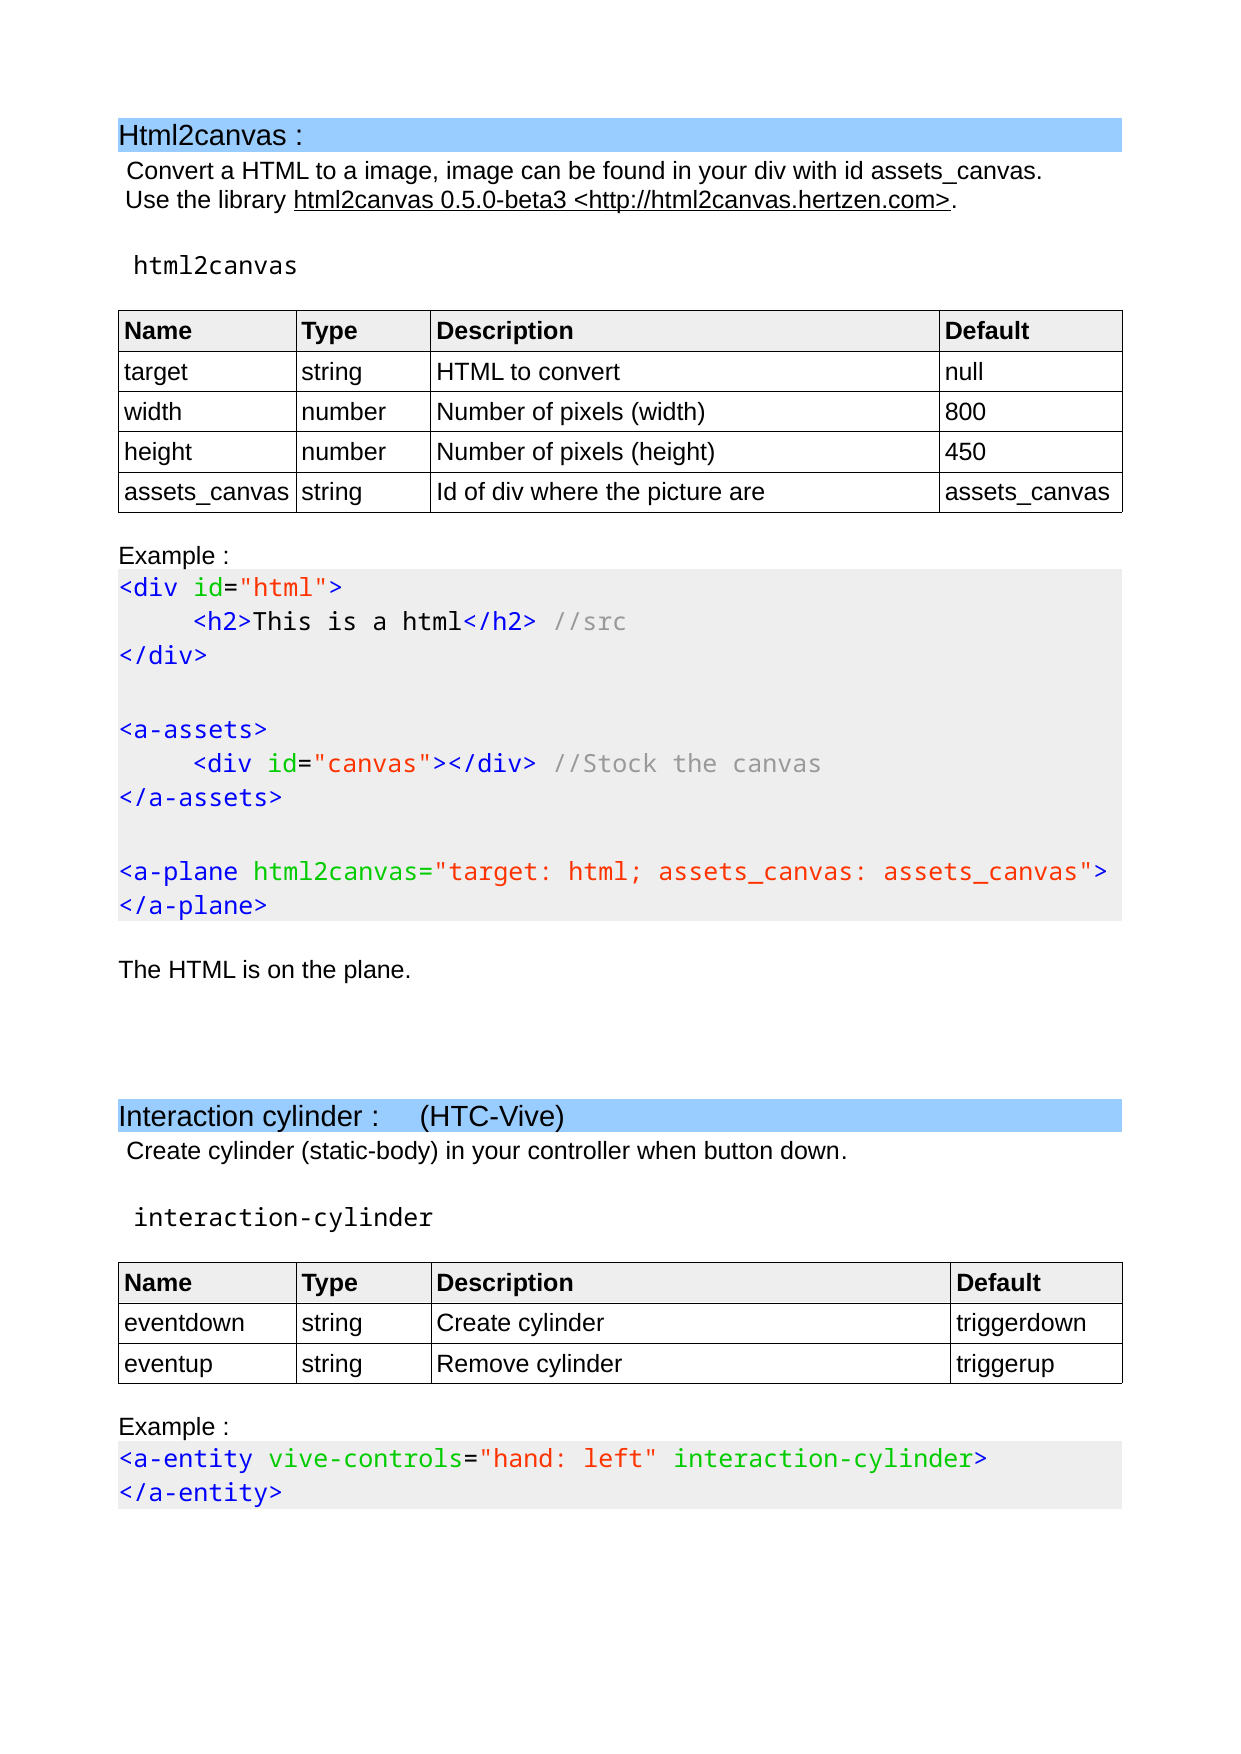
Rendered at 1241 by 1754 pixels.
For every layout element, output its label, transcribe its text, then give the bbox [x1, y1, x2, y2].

text Example : [118, 1412, 1122, 1441]
text html2canvas [118, 247, 1122, 282]
table_cell string [297, 352, 430, 391]
table_cell Remove cylinder [432, 1344, 950, 1383]
table_header Default [940, 311, 1122, 351]
text Html2canvas : [118, 118, 1122, 152]
text Use the library html2canvas 0.5.0-beta3 <http://html2canvas.hertzen.com>. [118, 185, 1122, 214]
text <div id="canvas"></div> //Stock the canvas [118, 745, 1122, 779]
table_cell triggerup [951, 1344, 1122, 1383]
table_cell eventup [119, 1344, 296, 1383]
table_cell string [297, 1344, 431, 1383]
table_cell number [297, 432, 430, 472]
table_header Name [119, 311, 296, 351]
table_header Description [431, 311, 939, 351]
text Interaction cylinder : (HTC-Vive) [118, 1099, 1122, 1132]
table_cell 800 [940, 392, 1122, 431]
text The HTML is on the plane. [118, 955, 1122, 984]
text Example : [118, 541, 1122, 569]
text Convert a HTML to a image, image can be found in your div with id assets_canvas. [118, 152, 1122, 185]
text <a-entity vive-controls="hand: left" interaction-cylinder> [118, 1441, 1122, 1475]
text </div> [118, 638, 1122, 672]
table_cell height [119, 432, 296, 472]
table_cell 450 [940, 432, 1122, 472]
text </a-entity> [118, 1475, 1122, 1509]
table_cell Create cylinder [432, 1304, 950, 1343]
table_cell target [119, 352, 296, 391]
table_header Type [297, 1263, 431, 1302]
table_cell Number of pixels (width) [431, 392, 939, 431]
table_cell assets_canvas [940, 473, 1122, 512]
text <h2>This is a html</h2> //src [118, 603, 1122, 638]
table_header Default [951, 1263, 1122, 1302]
table_cell eventdown [119, 1304, 296, 1343]
table_cell null [940, 352, 1122, 391]
text <a-plane html2canvas="target: html; assets_canvas: assets_canvas"> [118, 853, 1122, 887]
text Create cylinder (static-body) in your controller when button down. [118, 1132, 1122, 1166]
table_cell HTML to convert [431, 352, 939, 391]
table_header Type [297, 311, 430, 351]
table_cell Number of pixels (height) [431, 432, 939, 472]
table_cell string [297, 473, 430, 512]
table_cell assets_canvas [119, 473, 296, 512]
text </a-plane> [118, 887, 1122, 921]
table_cell string [297, 1304, 431, 1343]
text </a-assets> [118, 779, 1122, 813]
table_cell number [297, 392, 430, 431]
table_cell triggerdown [951, 1304, 1122, 1343]
text <div id="html"> [118, 569, 1122, 603]
table_header Name [119, 1263, 296, 1302]
table_cell width [119, 392, 296, 431]
text <a-assets> [118, 711, 1122, 745]
table_header Description [432, 1263, 950, 1302]
table_cell Id of div where the picture are [431, 473, 939, 512]
text interaction-cylinder [118, 1199, 1122, 1233]
